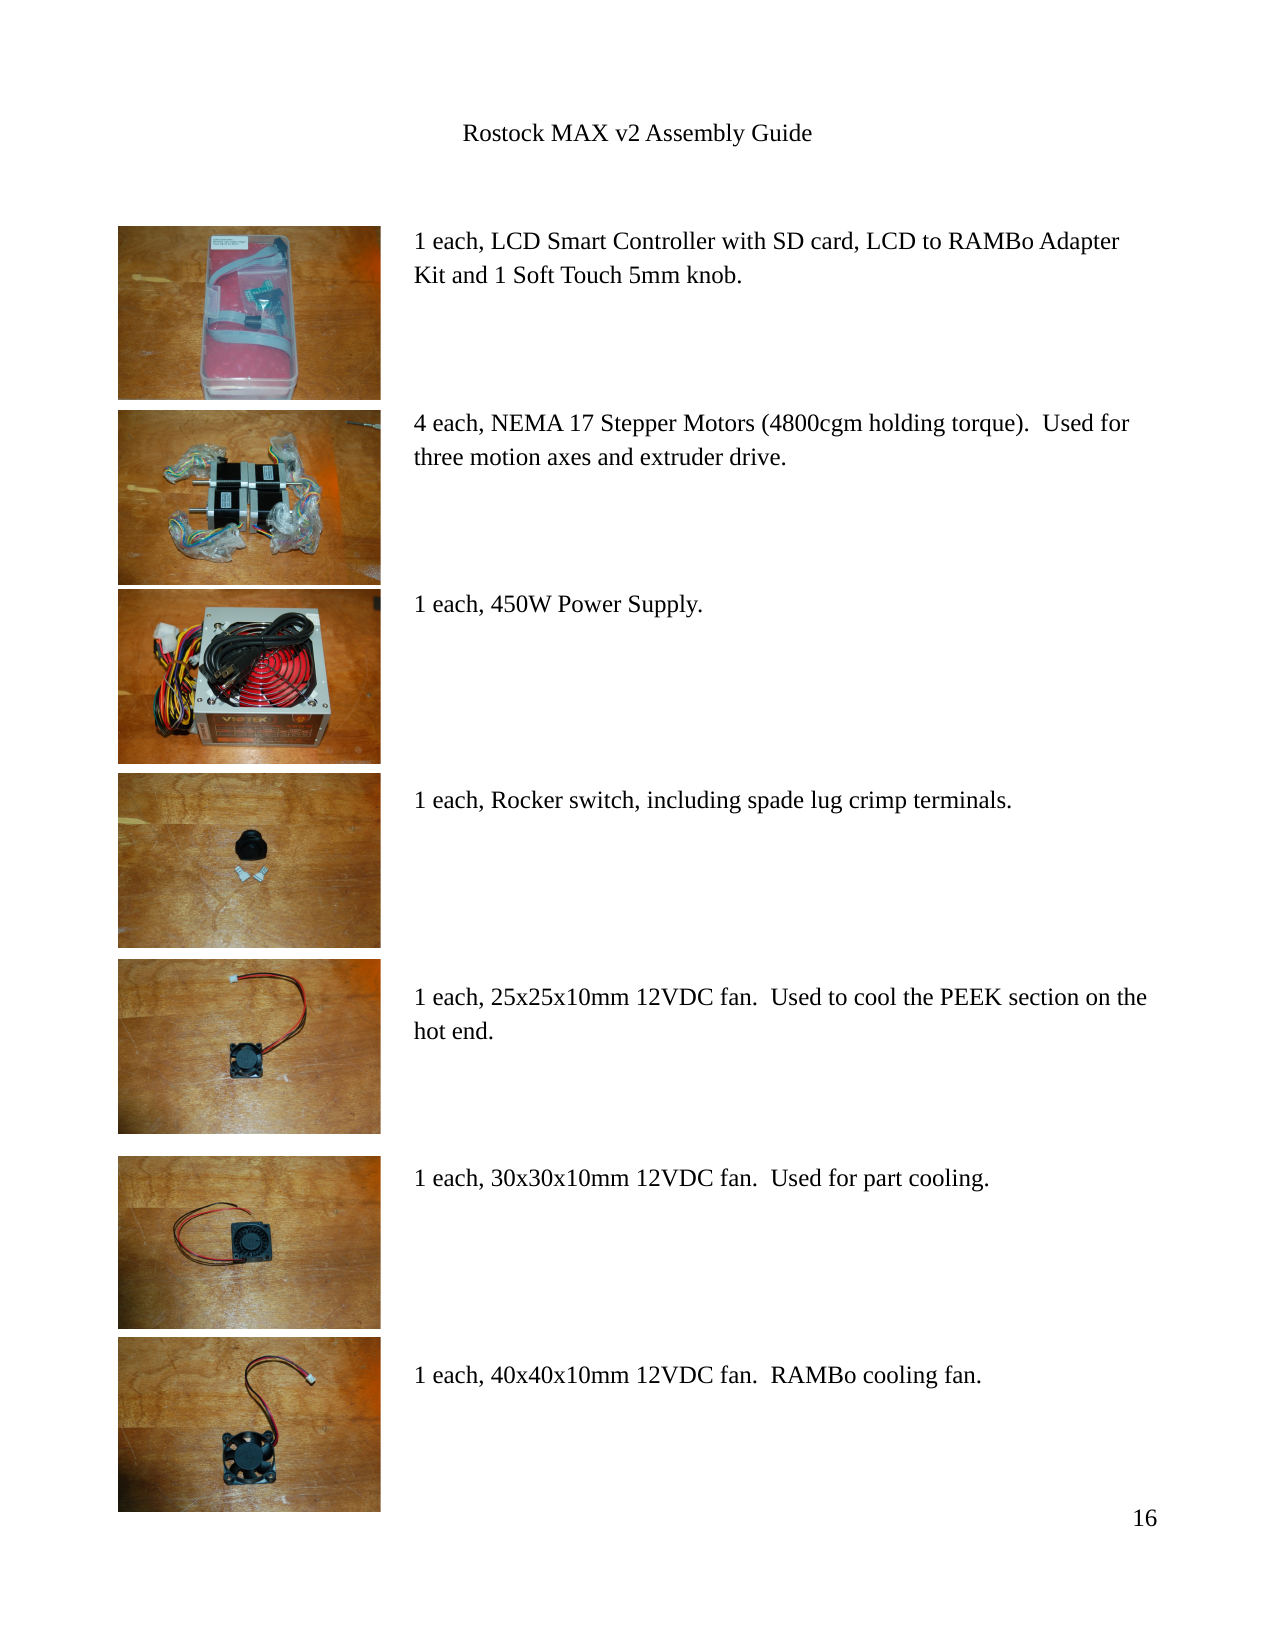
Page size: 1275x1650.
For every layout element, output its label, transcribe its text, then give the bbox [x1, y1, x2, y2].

picture [118, 959, 381, 1134]
text 1 each, Rocker switch, including spade lug crimp terminals. [381, 786, 1157, 814]
picture [118, 410, 381, 585]
picture [118, 773, 381, 948]
picture [118, 1156, 381, 1329]
picture [118, 589, 381, 764]
text 1 each, 40x40x10mm 12VDC fan. RAMBo cooling fan. [381, 1360, 1157, 1388]
text 1 each, 450W Power Supply. [381, 589, 1157, 618]
text 1 each, LCD Smart Controller with SD card, LCD to RAMBo Adapter Kit and 1 Soft Touch 5mm knob. [381, 226, 1157, 289]
text 1 each, 25x25x10mm 12VDC fan. Used to cool the PEEK section on the hot end. [381, 982, 1157, 1045]
picture [118, 226, 381, 400]
text 1 each, 30x30x10mm 12VDC fan. Used for part cooling. [381, 1163, 1157, 1192]
text 4 each, NEMA 17 Stepper Motors (4800cgm holding torque). Used for three motion axes and extruder drive. [118, 408, 1157, 471]
picture [118, 1337, 381, 1512]
